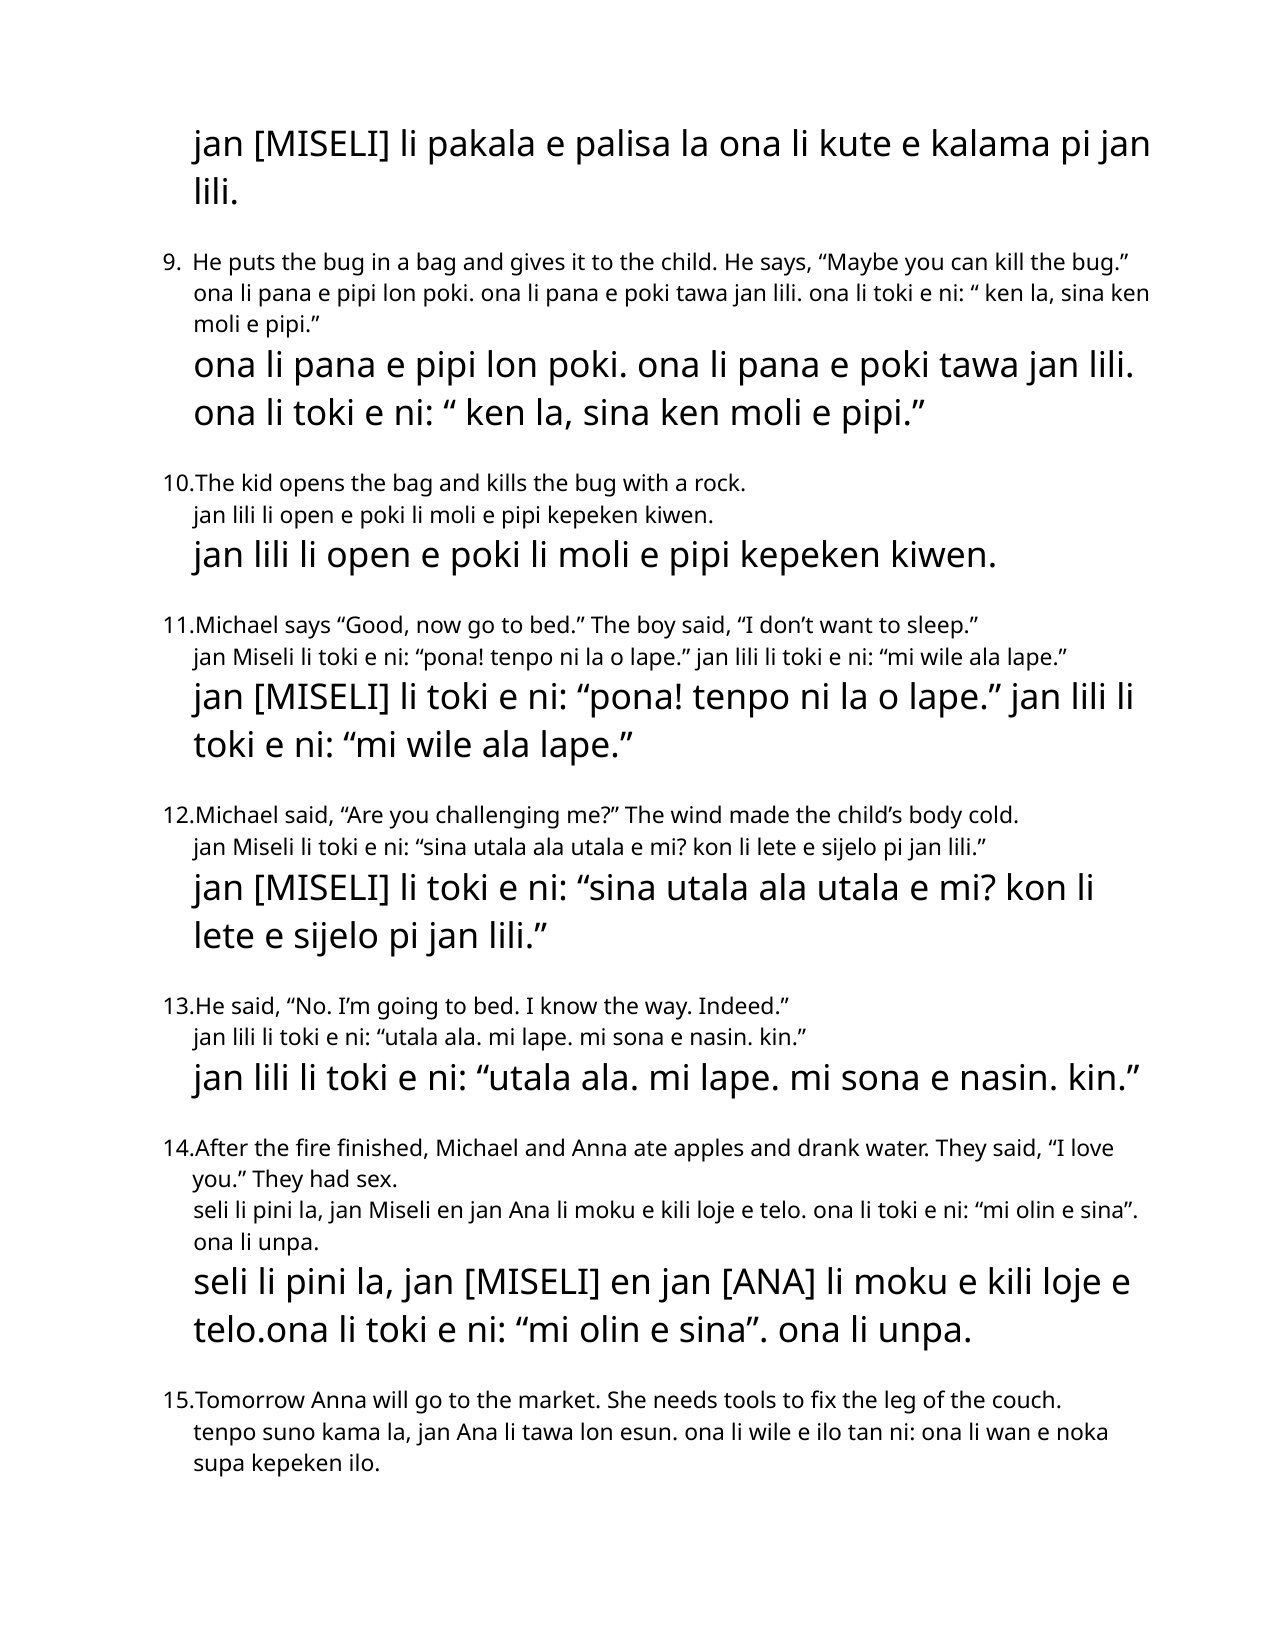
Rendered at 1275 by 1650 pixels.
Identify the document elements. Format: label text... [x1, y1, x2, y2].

list After the fire finished, Michael and Anna ate apples and drank water. They said, “I love you.” They had sex. [162, 1132, 1157, 1194]
text jan [MISELI] li toki e ni: “sina utala ala utala e mi? kon li lete e sijelo pi jan lili.” [193, 862, 1157, 958]
list He said, “No. I’m going to bed. I know the way. Indeed.” [162, 990, 1157, 1021]
text tenpo suno kama la, jan Ana li tawa lon esun. ona li wile e ilo tan ni: ona li wan e noka supa kepeken ilo. [193, 1416, 1157, 1478]
text jan lili li open e poki li moli e pipi kepeken kiwen. [193, 498, 1157, 530]
text jan [MISELI] li toki e ni: “pona! tenpo ni la o lape.” jan lili li toki e ni: “mi wile ala lape.” [193, 672, 1157, 768]
list The kid opens the bag and kills the bug with a rock. [162, 467, 1157, 498]
text seli li pini la, jan Miseli en jan Ana li moku e kili loje e telo. ona li toki e ni: “mi olin e sina”. ona li unpa. [193, 1194, 1157, 1257]
text jan Miseli li toki e ni: “pona! tenpo ni la o lape.” jan lili li toki e ni: “mi wile ala lape.” [193, 641, 1157, 672]
list Michael said, “Are you challenging me?” The wind made the child’s body cold. [162, 799, 1157, 831]
text jan lili li toki e ni: “utala ala. mi lape. mi sona e nasin. kin.” [193, 1021, 1157, 1052]
text jan lili li toki e ni: “utala ala. mi lape. mi sona e nasin. kin.” [193, 1052, 1157, 1100]
text ona li pana e pipi lon poki. ona li pana e poki tawa jan lili. ona li toki e ni: “ ken la, sina ken moli e pipi.” [193, 339, 1157, 436]
text jan Miseli li toki e ni: “sina utala ala utala e mi? kon li lete e sijelo pi jan lili.” [193, 831, 1157, 862]
list He puts the bug in a bag and gives it to the child. He says, “Maybe you can kill the bug.” [162, 246, 1157, 277]
text jan [MISELI] li pakala e palisa la ona li kute e kalama pi jan lili. [193, 118, 1157, 214]
list Tomorrow Anna will go to the market. She needs tools to fix the leg of the couch. [162, 1384, 1157, 1416]
text ona li pana e pipi lon poki. ona li pana e poki tawa jan lili. ona li toki e ni: “ ken la, sina ken moli e pipi.” [193, 277, 1157, 339]
text jan lili li open e poki li moli e pipi kepeken kiwen. [193, 530, 1157, 578]
list Michael says “Good, now go to bed.” The boy said, “I don’t want to sleep.” [162, 609, 1157, 641]
text seli li pini la, jan [MISELI] en jan [ANA] li moku e kili loje e telo.ona li toki e ni: “mi olin e sina”. ona li unpa. [193, 1257, 1157, 1353]
